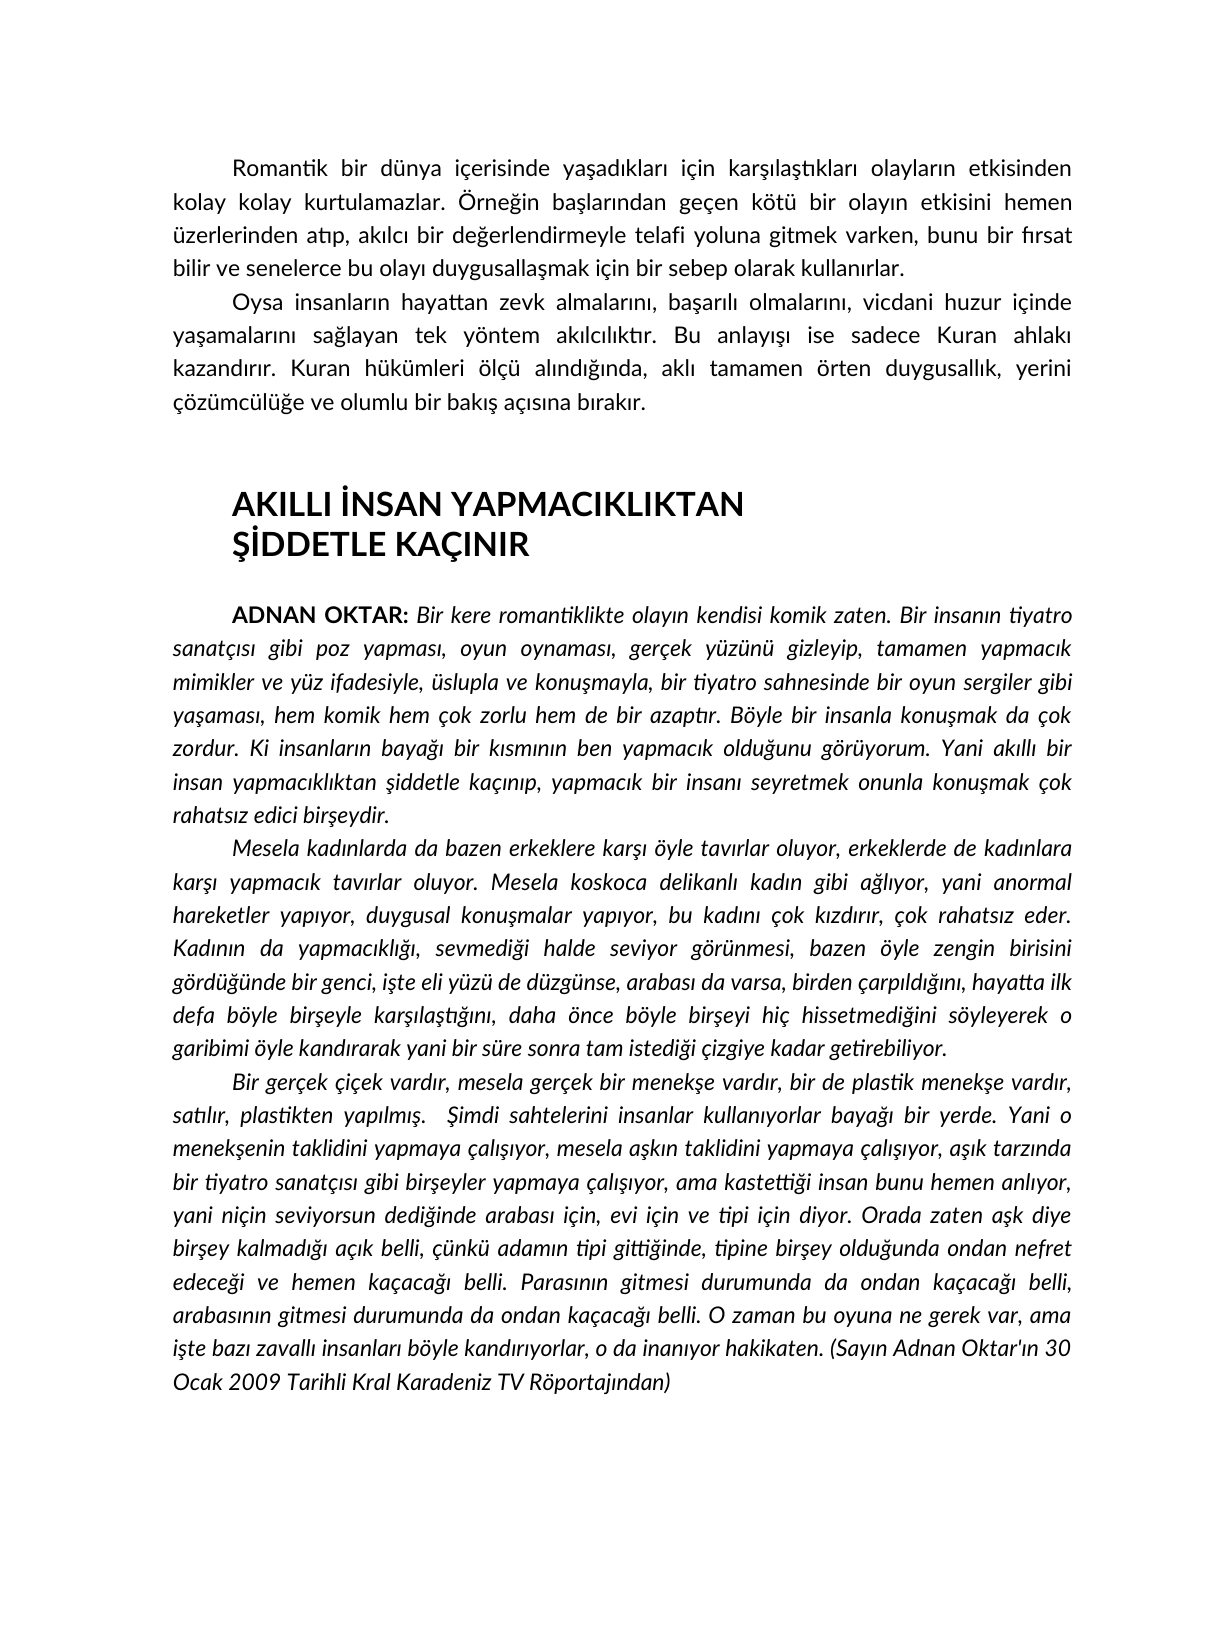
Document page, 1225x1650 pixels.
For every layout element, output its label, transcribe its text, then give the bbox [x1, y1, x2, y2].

text Adnan Oktar: Bir kere romantiklikte olayın kendisi komik zaten. Bir insanın tiyatro sanatçısı gibi poz yapması, oyun oynaması, gerçek yüzünü gizleyip, tamamen yapmacık mimikler ve yüz ifadesiyle, üslupla ve konuşmayla, bir tiyatro sahnesinde bir oyun sergiler gibi yaşaması, hem komik hem çok zorlu hem de bir azaptır. Böyle bir insanla konuşmak da çok zordur. Ki insanların bayağı bir kısmının ben yapmacık olduğunu görüyorum. Yani akıllı bir insan yapmacıklıktan şiddetle kaçınıp, yapmacık bir insanı seyretmek onunla konuşmak çok rahatsız edici birşeydir. [173, 597, 1073, 830]
subtitle AKILLI İNSAN YAPMACIKLIKTAN [173, 483, 1073, 523]
subtitle ŞİDDETLE KAÇINIR [173, 523, 1073, 563]
text Mesela kadınlarda da bazen erkeklere karşı öyle tavırlar oluyor, erkeklerde de kadınlara karşı yapmacık tavırlar oluyor. Mesela koskoca delikanlı kadın gibi ağlıyor, yani anormal hareketler yapıyor, duygusal konuşmalar yapıyor, bu kadını çok kızdırır, çok rahatsız eder. Kadının da yapmacıklığı, sevmediği halde seviyor görünmesi, bazen öyle zengin birisini gördüğünde bir genci, işte eli yüzü de düzgünse, arabası da varsa, birden çarpıldığını, hayatta ilk defa böyle birşeyle karşılaştığını, daha önce böyle birşeyi hiç hissetmediğini söyleyerek o garibimi öyle kandırarak yani bir süre sonra tam istediği çizgiye kadar getirebiliyor. [173, 830, 1073, 1063]
text Romantik bir dünya içerisinde yaşadıkları için karşılaştıkları olayların etkisinden kolay kolay kurtulamazlar. Örneğin başlarından geçen kötü bir olayın etkisini hemen üzerlerinden atıp, akılcı bir değerlendirmeyle telafi yoluna gitmek varken, bunu bir fırsat bilir ve senelerce bu olayı duygusallaşmak için bir sebep olarak kullanırlar. [173, 150, 1073, 283]
text Oysa insanların hayattan zevk almalarını, başarılı olmalarını, vicdani huzur içinde yaşamalarını sağlayan tek yöntem akılcılıktır. Bu anlayışı ise sadece Kuran ahlakı kazandırır. Kuran hükümleri ölçü alındığında, aklı tamamen örten duygusallık, yerini çözümcülüğe ve olumlu bir bakış açısına bırakır. [173, 283, 1073, 417]
text Bir gerçek çiçek vardır, mesela gerçek bir menekşe vardır, bir de plastik menekşe vardır, satılır, plastikten yapılmış. Şimdi sahtelerini insanlar kullanıyorlar bayağı bir yerde. Yani o menekşenin taklidini yapmaya çalışıyor, mesela aşkın taklidini yapmaya çalışıyor, aşık tarzında bir tiyatro sanatçısı gibi birşeyler yapmaya çalışıyor, ama kastettiği insan bunu hemen anlıyor, yani niçin seviyorsun dediğinde arabası için, evi için ve tipi için diyor. Orada zaten aşk diye birşey kalmadığı açık belli, çünkü adamın tipi gittiğinde, tipine birşey olduğunda ondan nefret edeceği ve hemen kaçacağı belli. Parasının gitmesi durumunda da ondan kaçacağı belli, arabasının gitmesi durumunda da ondan kaçacağı belli. O zaman bu oyuna ne gerek var, ama işte bazı zavallı insanları böyle kandırıyorlar, o da inanıyor hakikaten. (Sayın Adnan Oktar'ın 30 Ocak 2009 Tarihli Kral Karadeniz TV Röportajından) [173, 1063, 1073, 1397]
